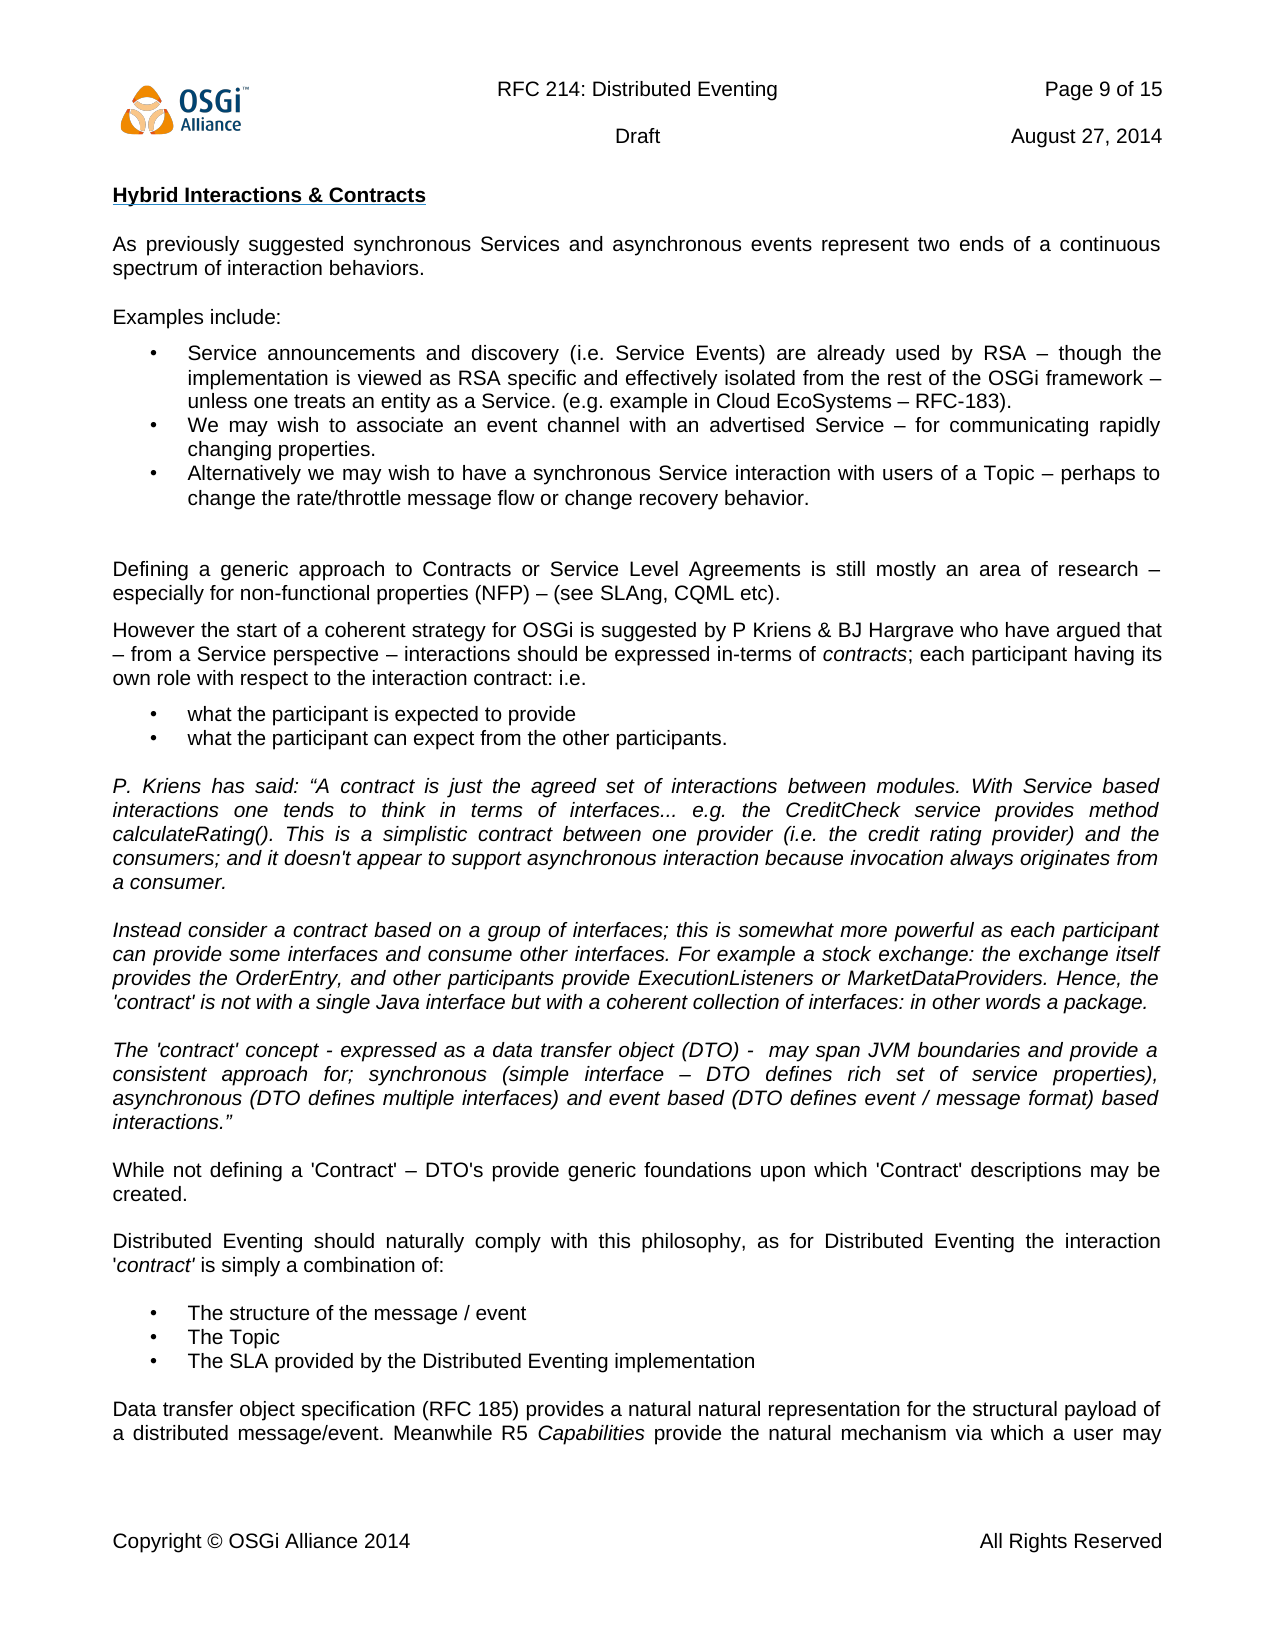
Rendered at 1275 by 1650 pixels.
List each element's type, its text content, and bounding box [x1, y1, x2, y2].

list The Topic [150, 1325, 1162, 1349]
text P. Kriens has said: “A contract is just the agreed set of interactions between modules. With Service based interactions one tends to think in terms of interfaces... e.g. the CreditCheck service provides method calculateRating(). This is a simplistic contract between one provider (i.e. the credit rating provider) and the consumers; and it doesn't appear to support asynchronous interaction because invocation always originates from a consumer. [112, 774, 1162, 894]
list what the participant is expected to provide [150, 702, 1162, 726]
list Alternatively we may wish to have a synchronous Service interaction with users of a Topic – perhaps to change the rate/throttle message flow or change recovery behavior. [150, 461, 1162, 509]
list The SLA provided by the Distributed Eventing implementation [150, 1349, 1162, 1373]
picture [113, 78, 257, 142]
text Distributed Eventing should naturally comply with this philosophy, as for Distributed Eventing the interaction 'contract' is simply a combination of: [112, 1229, 1162, 1277]
text Defining a generic approach to Contracts or Service Level Agreements is still mostly an area of research – especially for non-functional properties (NFP) – (see SLAng, CQML etc). [112, 557, 1162, 605]
text Instead consider a contract based on a group of interfaces; this is somewhat more powerful as each participant can provide some interfaces and consume other interfaces. For example a stock exchange: the exchange itself provides the OrderEntry, and other participants provide ExecutionListeners or MarketDataProviders. Hence, the 'contract' is not with a single Java interface but with a coherent collection of interfaces: in other words a package. [112, 918, 1162, 1014]
text The 'contract' concept - expressed as a data transfer object (DTO) - may span JVM boundaries and provide a consistent approach for; synchronous (simple interface – DTO defines rich set of service properties), asynchronous (DTO defines multiple interfaces) and event based (DTO defines event / message format) based interactions.” [112, 1038, 1162, 1133]
text Hybrid Interactions & Contracts [112, 159, 1162, 207]
list We may wish to associate an event channel with an advertised Service – for communicating rapidly changing properties. [150, 413, 1162, 461]
list The structure of the message / event [150, 1301, 1162, 1325]
list Service announcements and discovery (i.e. Service Events) are already used by RSA – though the implementation is viewed as RSA specific and effectively isolated from the rest of the OSGi framework – unless one treats an entity as a Service. (e.g. example in Cloud EcoSystems – RFC-183). [150, 341, 1162, 413]
list what the participant can expect from the other participants. [150, 726, 1162, 750]
text However the start of a coherent strategy for OSGi is suggested by P Kriens & BJ Hargrave who have argued that – from a Service perspective – interactions should be expressed in-terms of contracts; each participant having its own role with respect to the interaction contract: i.e. [112, 618, 1162, 689]
text Examples include: [112, 305, 1162, 329]
text Data transfer object specification (RFC 185) provides a natural natural representation for the structural payload of a distributed message/event. Meanwhile R5 Capabilities provide the natural mechanism via which a user may [112, 1397, 1162, 1445]
text While not defining a 'Contract' – DTO's provide generic foundations upon which 'Contract' descriptions may be created. [112, 1157, 1162, 1205]
text As previously suggested synchronous Services and asynchronous events represent two ends of a continuous spectrum of interaction behaviors. [112, 232, 1162, 280]
